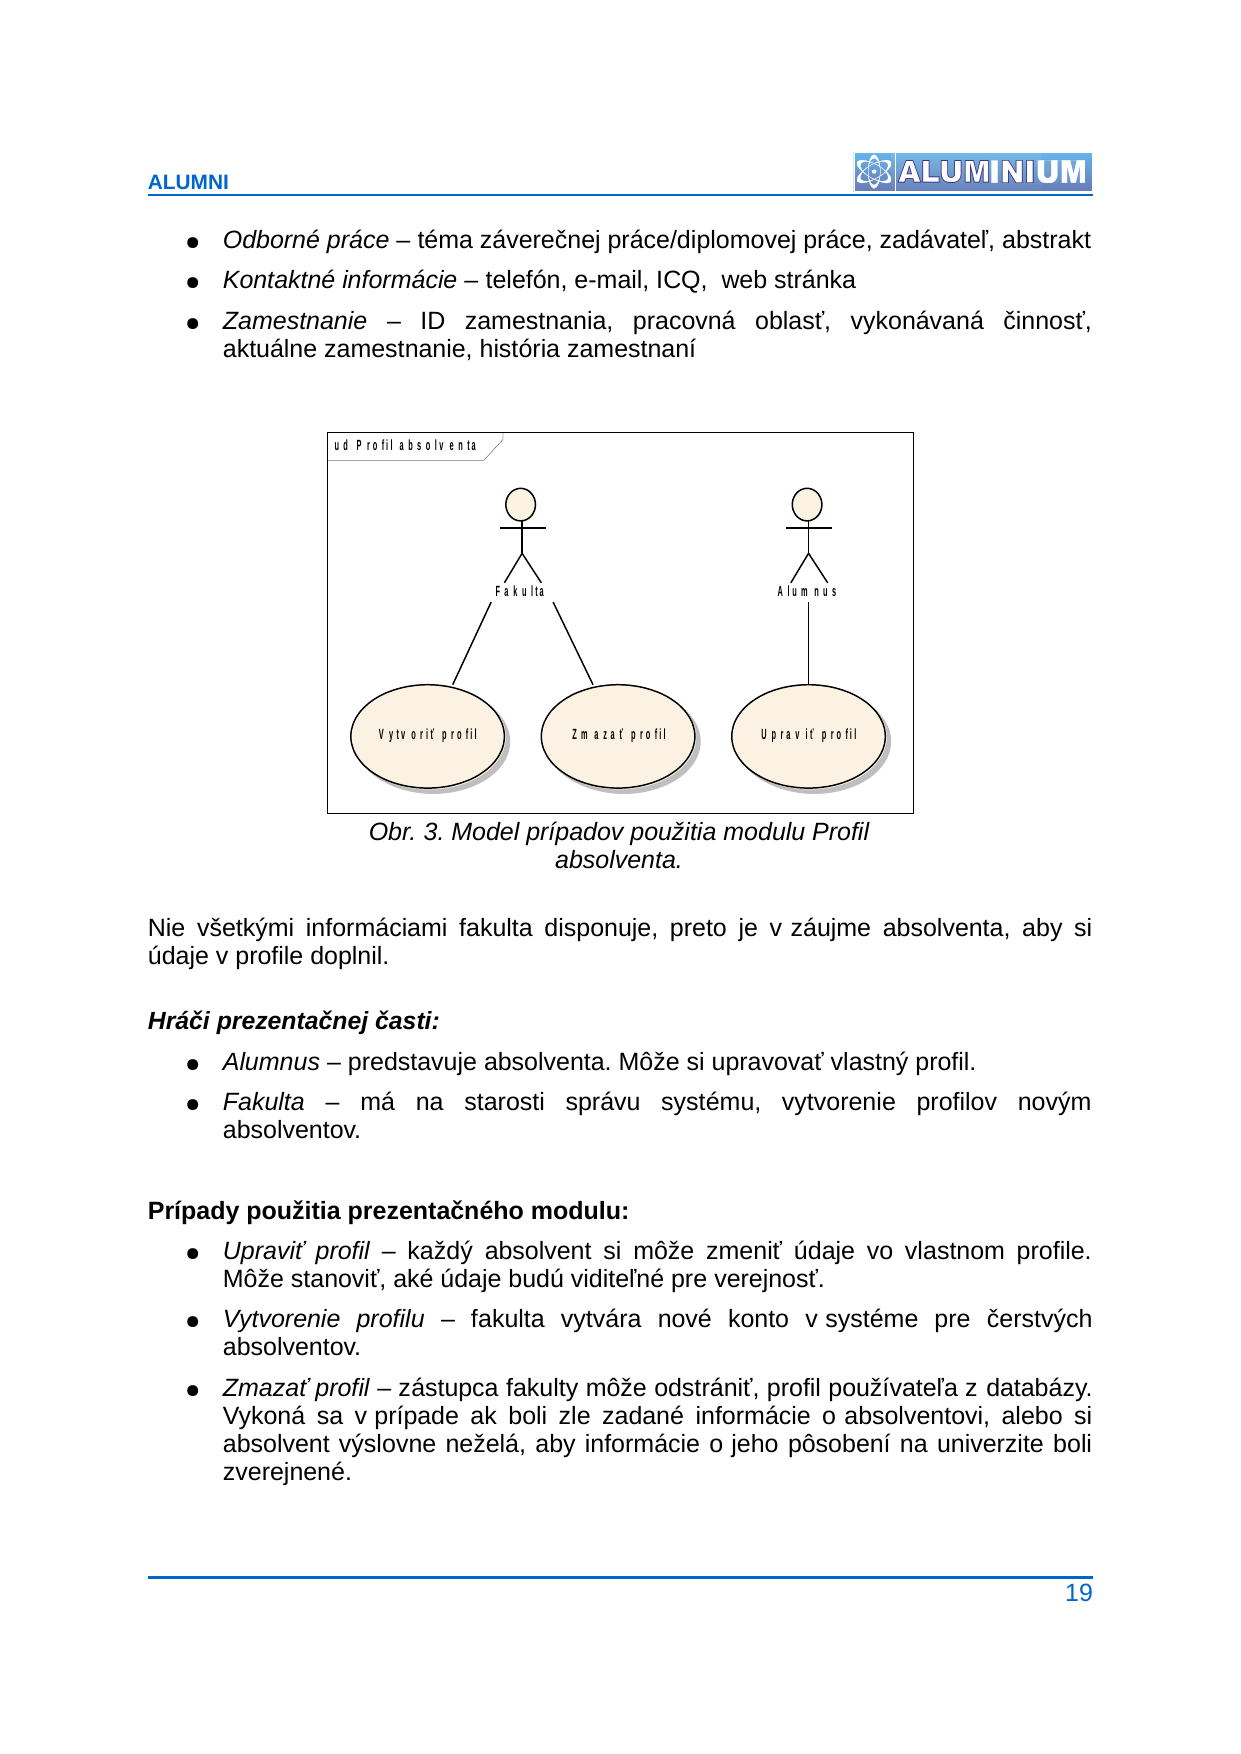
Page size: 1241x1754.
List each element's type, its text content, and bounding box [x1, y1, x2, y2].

list Zamestnanie – ID zamestnania, pracovná oblasť, vykonávaná činnosť, aktuálne zamestnanie, história zamestnaní [185, 306, 1093, 362]
list Kontaktné informácie – telefón, e-mail, ICQ, web stránka [185, 266, 1093, 294]
list Upraviť profil – každý absolvent si môže zmeniť údaje vo vlastnom profile. Môže stanoviť, aké údaje budú viditeľné pre verejnosť. [185, 1237, 1093, 1293]
text Nie všetkými informáciami fakulta disponuje, preto je v záujme absolventa, aby si údaje v profile doplnil. [148, 914, 1093, 970]
subtitle Hráči prezentačnej časti: [148, 1007, 1093, 1035]
list Alumnus – predstavuje absolventa. Môže si upravovať vlastný profil. [185, 1047, 1093, 1075]
list Fakulta – má na starosti správu systému, vytvorenie profilov novým absolventov. [185, 1088, 1093, 1144]
list Odborné práce – téma záverečnej práce/diplomovej práce, zadávateľ, abstrakt [185, 226, 1093, 253]
text Obr. 3. Model prípadov použitia modulu Profil absolventa. [323, 428, 918, 873]
list Zmazať profil – zástupca fakulty môže odstrániť, profil používateľa z databázy. Vykoná sa v prípade ak boli zle zadané informácie o absolventovi, alebo si absolvent výslovne neželá, aby informácie o jeho pôsobení na univerzite boli zverejnené. [185, 1374, 1093, 1485]
list Vytvorenie profilu – fakulta vytvára nové konto v systéme pre čerstvých absolventov. [185, 1305, 1093, 1361]
text Prípady použitia prezentačného modulu: [148, 1197, 1093, 1224]
